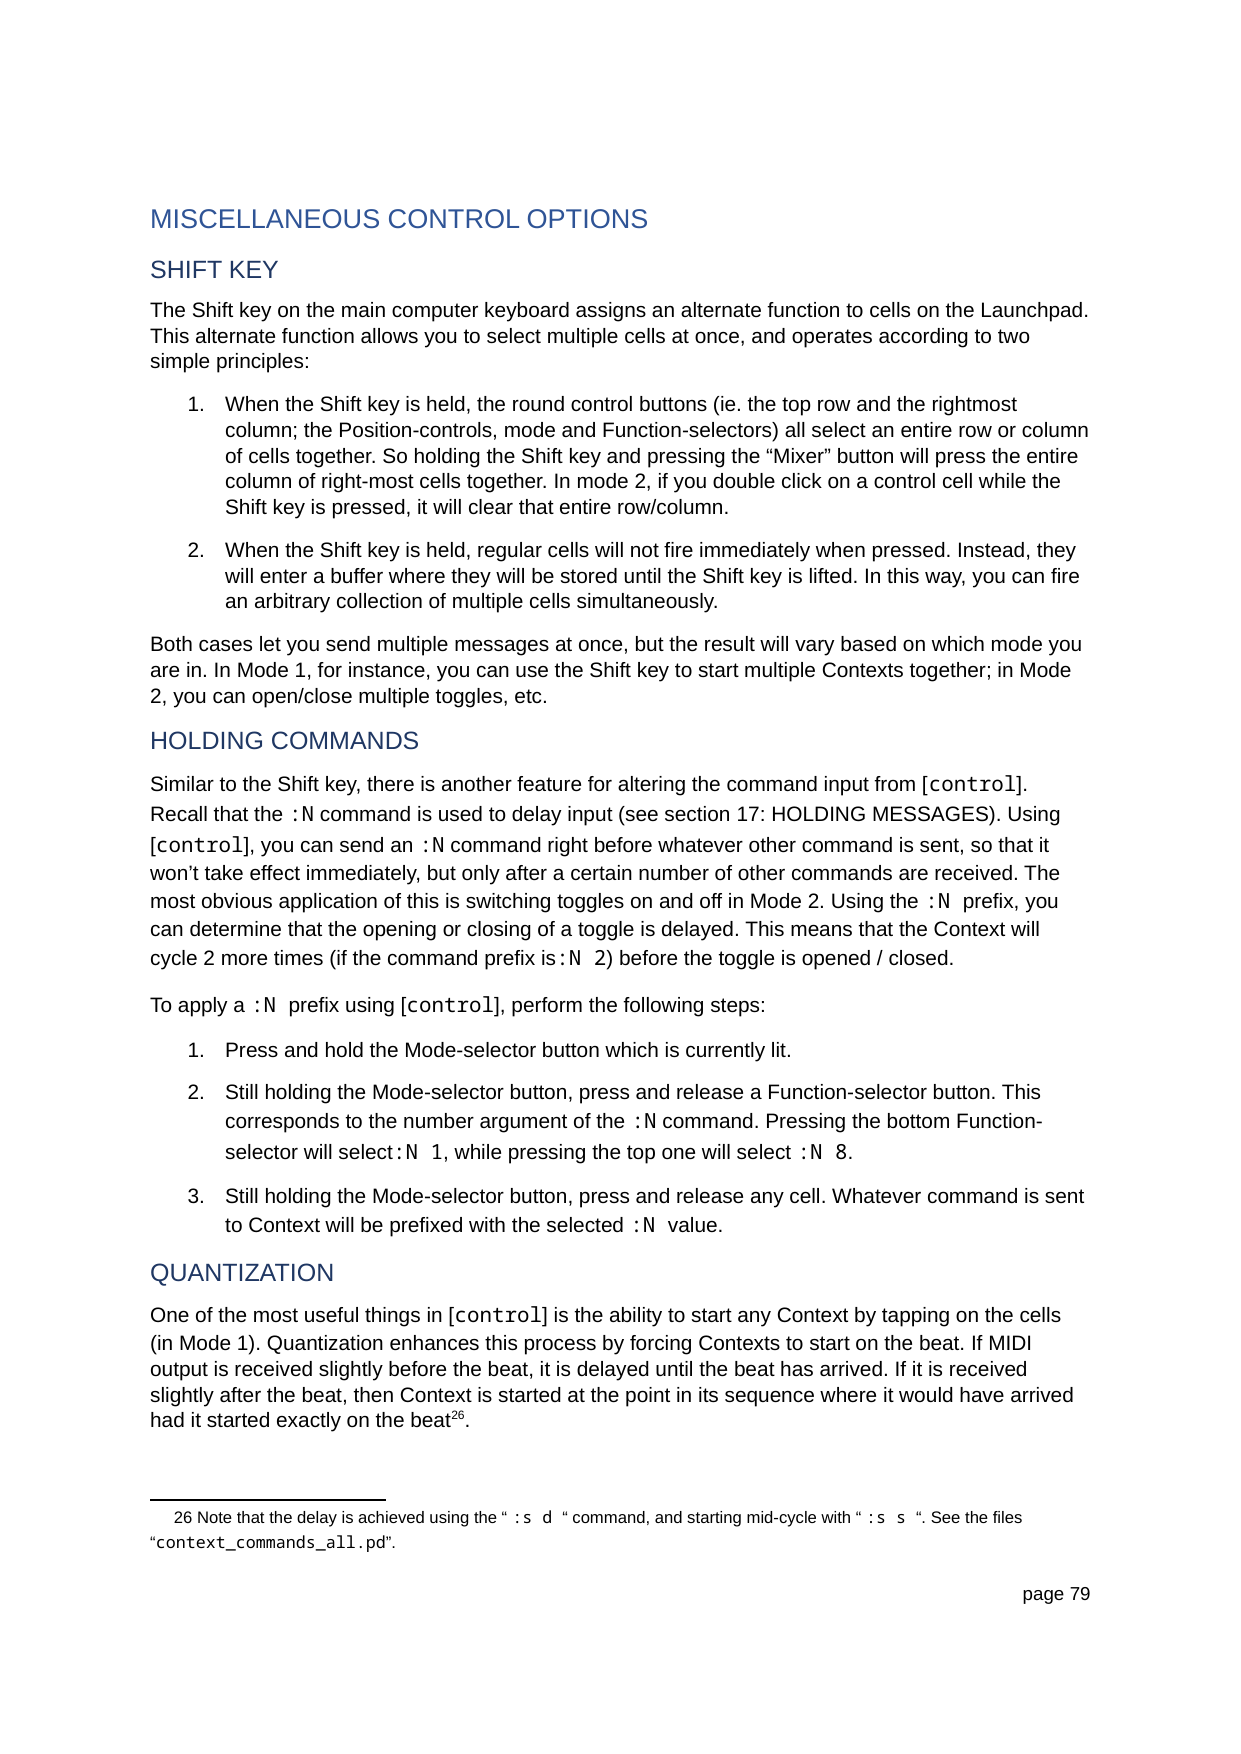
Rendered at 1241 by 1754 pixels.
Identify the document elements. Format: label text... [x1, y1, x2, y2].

text Both cases let you send multiple messages at once, but the result will vary based on which mode you are in. In Mode 1, for instance, you can use the Shift key to start multiple Contexts together; in Mode 2, you can open/close multiple toggles, etc. [150, 632, 1090, 707]
list When the Shift key is held, the round control buttons (ie. the top row and the rightmost column; the Position-controls, mode and Function-selectors) all select an entire row or column of cells together. So holding the Shift key and pressing the “Mixer” button will press the entire column of right-most cells together. In mode 2, if you double click on a control cell while the Shift key is pressed, it will clear that entire row/column. [187, 392, 1090, 519]
text Note that the delay is achieved using the “ :s d “ command, and starting mid-cycle with “ :s s “. See the files “context_commands_all.pd”. [150, 1506, 1090, 1553]
list Press and hold the Mode-selector button which is currently lit. [187, 1038, 1090, 1062]
list Still holding the Mode-selector button, press and release a Function-selector button. This corresponds to the number argument of the :N command. Pressing the bottom Function-selector will select:N 1, while pressing the top one will select :N 8. [187, 1080, 1090, 1165]
subtitle SHIFT KEY [150, 255, 1090, 284]
list When the Shift key is held, regular cells will not fire immediately when pressed. Instead, they will enter a buffer where they will be stored until the Shift key is lifted. In this way, you can fire an arbitrary collection of multiple cells simultaneously. [187, 538, 1090, 613]
text To apply a :N prefix using [control], perform the following steps: [150, 990, 1090, 1019]
text One of the most useful things in [control] is the ability to start any Context by tapping on the cells (in Mode 1). Quantization enhances this process by forcing Contexts to start on the beat. If MIDI output is received slightly before the beat, it is delayed until the beat has arrived. If it is received slightly after the beat, then Context is started at the point in its sequence where it would have arrived had it started exactly on the beat. [150, 1300, 1090, 1432]
list Still holding the Mode-selector button, press and release any cell. Whatever command is sent to Context will be prefixed with the selected :N value. [187, 1184, 1090, 1239]
text Similar to the Shift key, there is another feature for altering the command input from [control]. Recall that the :N command is used to delay input (see section 17: HOLDING MESSAGES). Using [control], you can send an :N command right before whatever other command is sent, so that it won’t take effect immediately, but only after a certain number of other commands are received. The most obvious application of this is switching toggles on and off in Mode 2. Using the :N prefix, you can determine that the opening or closing of a toggle is delayed. This means that the Context will cycle 2 more times (if the command prefix is:N 2) before the toggle is opened / closed. [150, 769, 1090, 971]
subtitle QUANTIZATION [150, 1258, 1090, 1286]
text The Shift key on the main computer keyboard assigns an alternate function to cells on the Launchpad. This alternate function allows you to select multiple cells at once, and operates according to two simple principles: [150, 298, 1090, 373]
subtitle HOLDING COMMANDS [150, 726, 1090, 755]
subtitle MISCELLANEOUS CONTROL OPTIONS [150, 203, 1090, 235]
